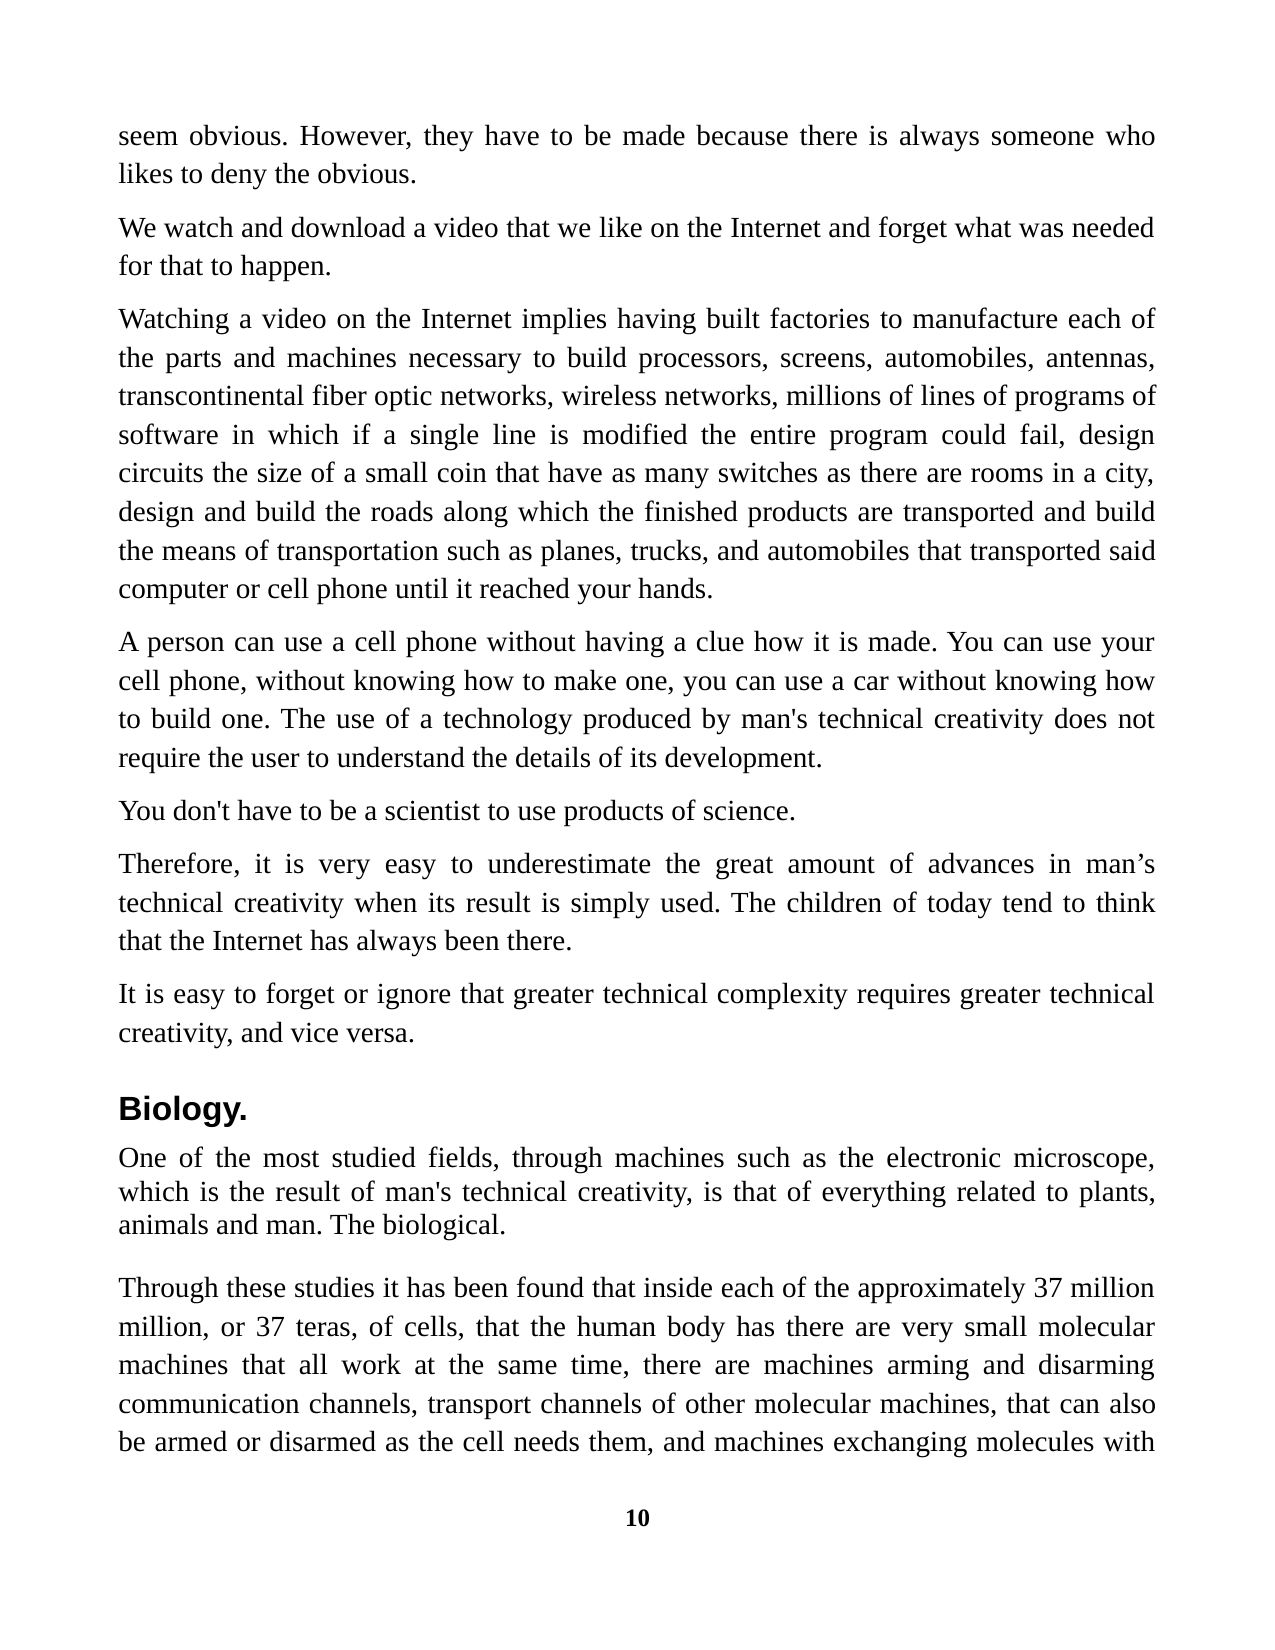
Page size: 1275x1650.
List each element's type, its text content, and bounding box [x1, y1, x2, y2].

text A person can use a cell phone without having a clue how it is made. You can use your cell phone, without knowing how to make one, you can use a car without knowing how to build one. The use of a technology produced by man's technical creativity does not require the user to understand the details of its development. [118, 624, 1157, 773]
text Therefore, it is very easy to underestimate the great amount of advances in man’s technical creativity when its result is simply used. The children of today tend to think that the Internet has always been there. [118, 846, 1157, 957]
text Through these studies it has been found that inside each of the approximately 37 million million, or 37 teras, of cells, that the human body has there are very small molecular machines that all work at the same time, there are machines arming and disarming communication channels, transport channels of other molecular machines, that can also be armed or disarmed as the cell needs them, and machines exchanging molecules with [118, 1270, 1157, 1458]
text It is easy to forget or ignore that greater technical complexity requires greater technical creativity, and vice versa. [118, 976, 1157, 1048]
text You don't have to be a scientist to use products of science. [118, 793, 1157, 827]
subtitle Biology. [118, 1089, 1157, 1128]
text One of the most studied fields, through machines such as the electronic microscope, which is the result of man's technical creativity, is that of everything related to plants, animals and man. The biological. [118, 1140, 1157, 1241]
text We watch and download a video that we like on the Internet and forget what was needed for that to happen. [118, 210, 1157, 282]
text Watching a video on the Internet implies having built factories to manufacture each of the parts and machines necessary to build processors, screens, automobiles, antennas, transcontinental fiber optic networks, wireless networks, millions of lines of programs of software in which if a single line is modified the entire program could fail, design circuits the size of a small coin that have as many switches as there are rooms in a city, design and build the roads along which the finished products are transported and build the means of transportation such as planes, trucks, and automobiles that transported said computer or cell phone until it reached your hands. [118, 301, 1157, 605]
text seem obvious. However, they have to be made because there is always someone who likes to deny the obvious. [118, 118, 1157, 190]
